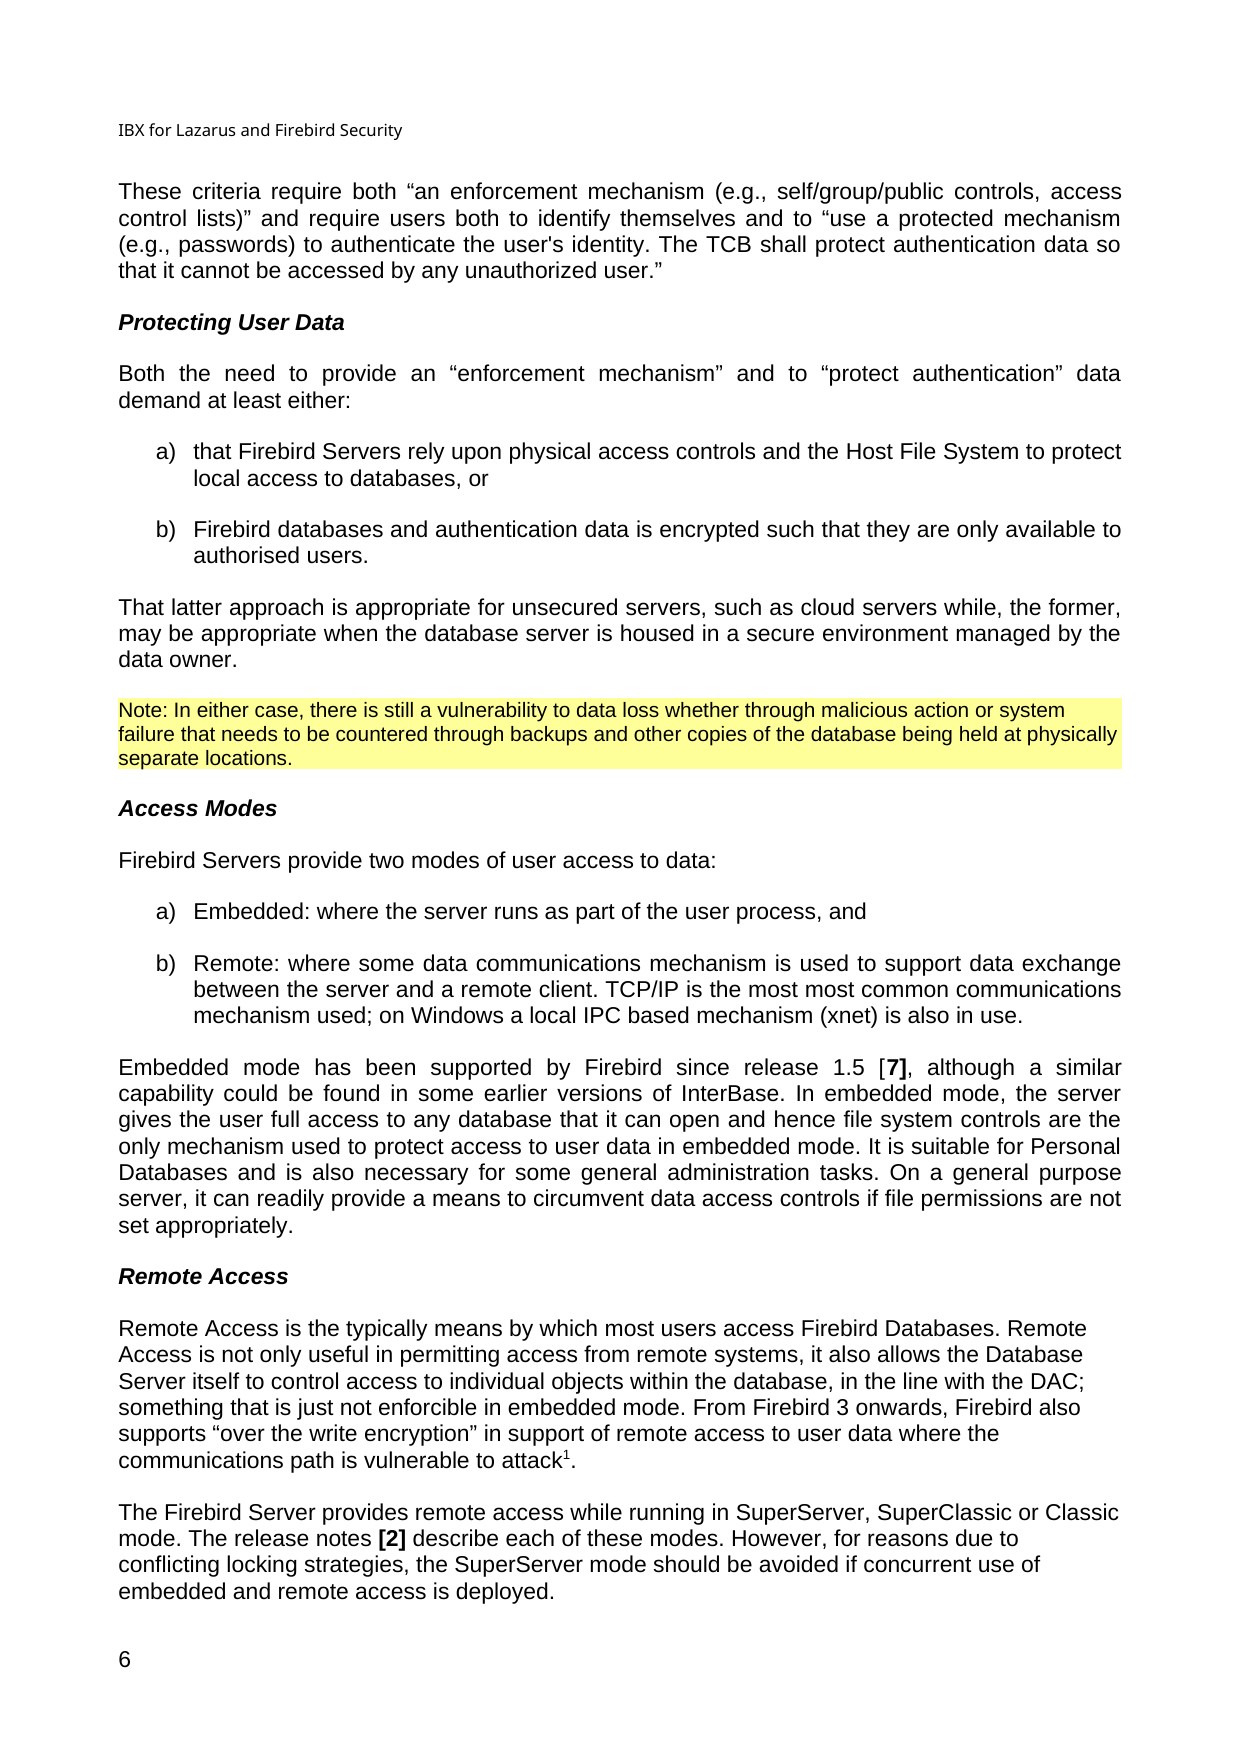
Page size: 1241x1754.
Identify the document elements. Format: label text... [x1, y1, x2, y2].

text Protecting User Data [118, 308, 1122, 335]
list Embedded: where the server runs as part of the user process, and [156, 898, 1122, 924]
text Access Modes [118, 795, 1122, 821]
list that Firebird Servers rely upon physical access controls and the Host File System to protect local access to databases, or [156, 438, 1122, 491]
text Both the need to provide an “enforcement mechanism” and to “protect authentication” data demand at least either: [118, 360, 1122, 413]
text That latter approach is appropriate for unsecured servers, such as cloud servers while, the former, may be appropriate when the database server is housed in a secure environment managed by the data owner. [118, 593, 1122, 673]
list Remote: where some data communications mechanism is used to support data exchange between the server and a remote client. TCP/IP is the most most common communications mechanism used; on Windows a local IPC based mechanism (xnet) is also in use. [156, 949, 1122, 1029]
text Firebird Servers provide two modes of user access to data: [118, 847, 1122, 873]
text These criteria require both “an enforcement mechanism (e.g., self/group/public controls, access control lists)” and require users both to identify themselves and to “use a protected mechanism (e.g., passwords) to authenticate the user's identity. The TCB shall protect authentication data so that it cannot be accessed by any unauthorized user.” [118, 178, 1122, 283]
text The Firebird Server provides remote access while running in SuperServer, SuperClassic or Classic mode. The release notes [2] describe each of these modes. However, for reasons due to conflicting locking strategies, the SuperServer mode should be avoided if concurrent use of embedded and remote access is deployed. [118, 1499, 1122, 1604]
text Note: In either case, there is still a vulnerability to data loss whether through malicious action or system failure that needs to be countered through backups and other copies of the database being held at physically separate locations. [118, 698, 1122, 769]
list Firebird databases and authentication data is encrypted such that they are only available to authorised users. [156, 516, 1122, 568]
text Embedded mode has been supported by Firebird since release 1.5 [7], although a similar capability could be found in some earlier versions of InterBase. In embedded mode, the server gives the user full access to any database that it can open and hence file system controls are the only mechanism used to protect access to user data in embedded mode. It is suitable for Personal Databases and is also necessary for some general administration tasks. On a general purpose server, it can readily provide a means to circumvent data access controls if file permissions are not set appropriately. [118, 1054, 1122, 1238]
text Remote Access [118, 1263, 1122, 1289]
text Remote Access is the typically means by which most users access Firebird Databases. Remote Access is not only useful in permitting access from remote systems, it also allows the Database Server itself to control access to individual objects within the database, in the line with the DAC; something that is just not enforcible in embedded mode. From Firebird 3 onwards, Firebird also supports “over the write encryption” in support of remote access to user data where the communications path is vulnerable to attack. [118, 1315, 1122, 1473]
